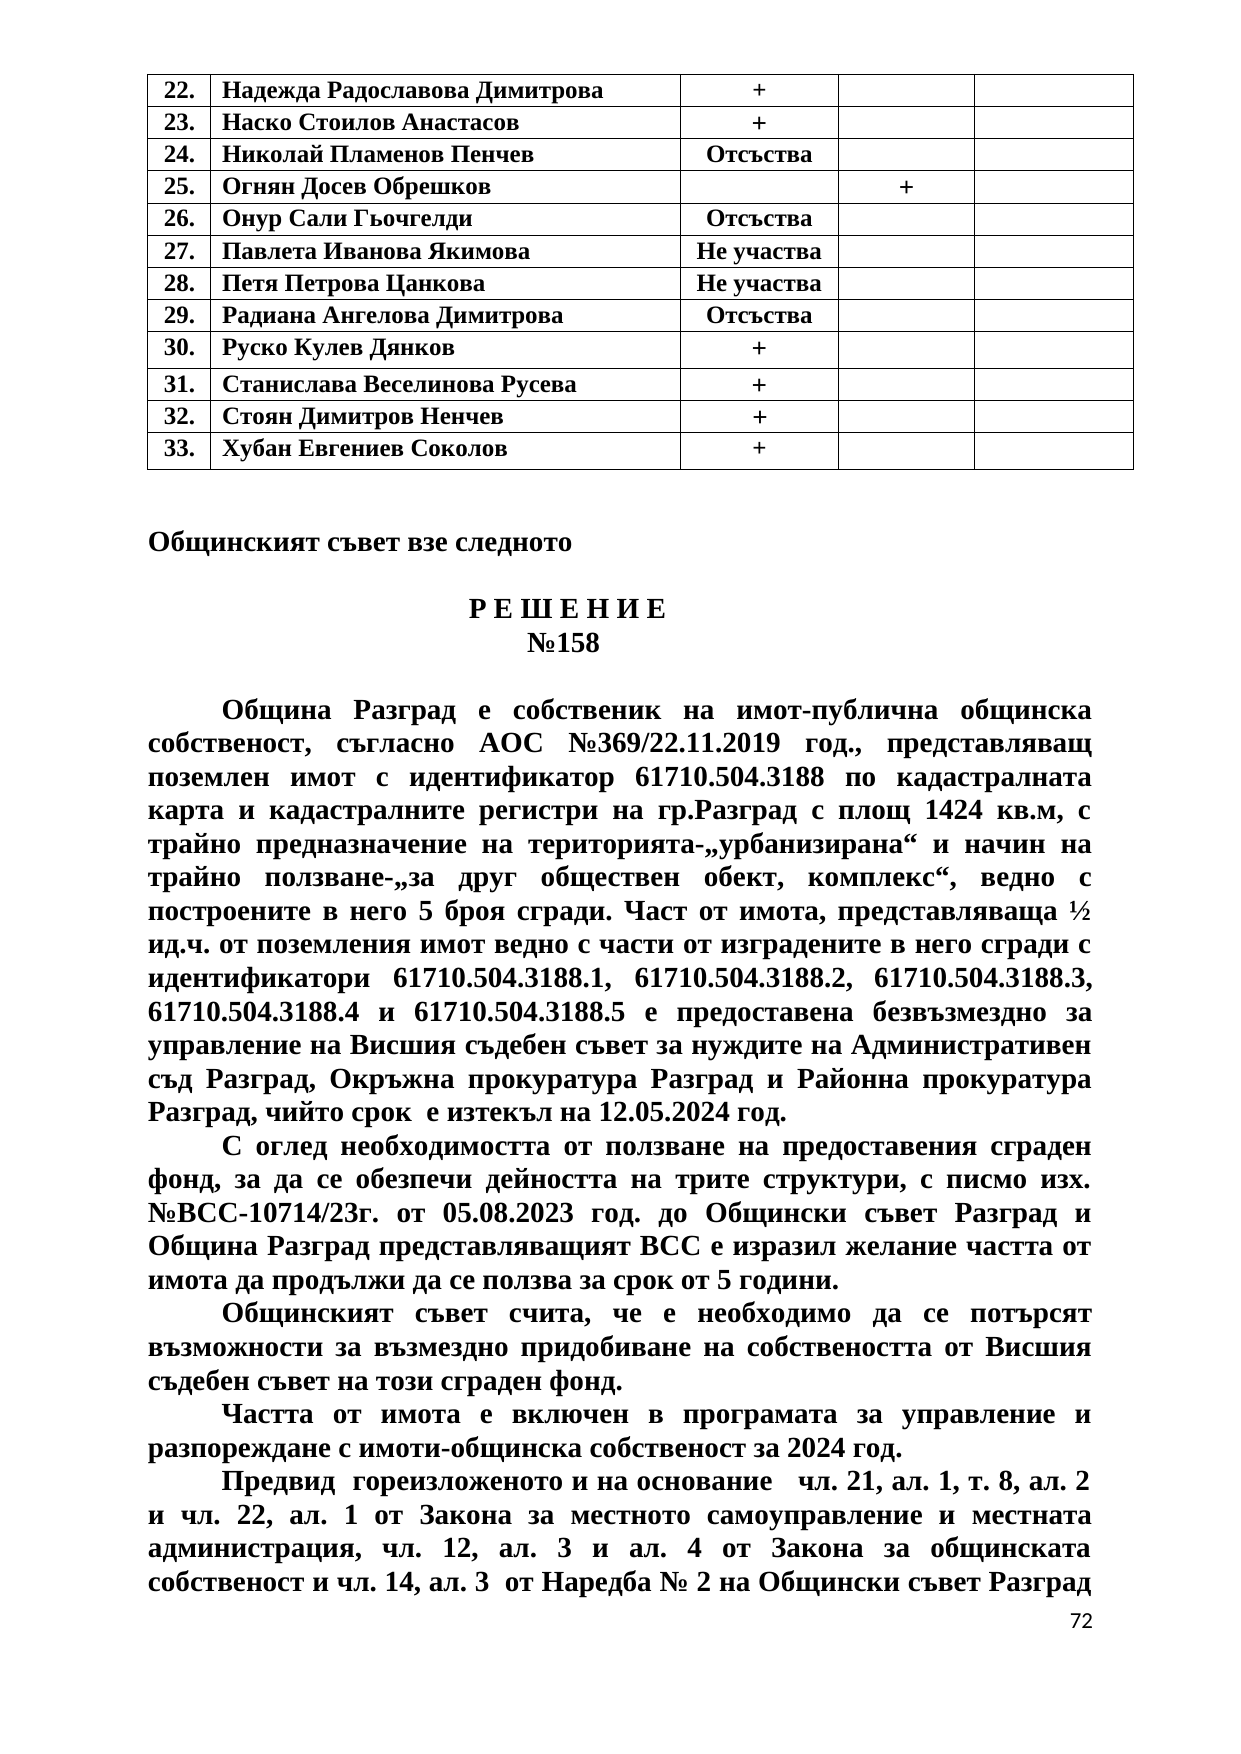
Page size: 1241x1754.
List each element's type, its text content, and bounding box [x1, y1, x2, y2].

table_cell [839, 369, 974, 400]
table_cell [839, 107, 974, 138]
table_cell 33. [148, 433, 210, 469]
subtitle Общинският съвет взе следното [148, 524, 1093, 558]
table_cell Наско Стоилов Анастасов [211, 107, 680, 138]
table_cell [839, 401, 974, 432]
table_cell Стоян Димитров Ненчев [211, 401, 680, 432]
table_cell Надежда Радославова Димитрова [211, 75, 680, 106]
table_cell + [681, 433, 838, 469]
table_cell [839, 268, 974, 299]
table_cell Павлета Иванова Якимова [211, 236, 680, 267]
table_cell Николай Пламенов Пенчев [211, 139, 680, 170]
table_cell + [839, 171, 974, 202]
subtitle Р Е Ш Е Н И Е [148, 591, 1093, 625]
table_cell Петя Петрова Цанкова [211, 268, 680, 299]
table_cell [975, 139, 1133, 170]
table_cell Станислава Веселинова Русева [211, 369, 680, 400]
text С оглед необходимостта от ползване на предоставения сграден фонд, за да се обезпечи дейността на трите структури, с писмо изх.№ВСС-10714/23г. от 05.08.2023 год. до Общински съвет Разград и Община Разград представляващият ВСС е изразил желание частта от имота да продължи да се ползва за срок от 5 години. [148, 1128, 1093, 1296]
table_cell 26. [148, 204, 210, 235]
table_cell [839, 139, 974, 170]
text Частта от имота е включен в програмата за управление и разпореждане с имоти-общинска собственост за 2024 год. [148, 1396, 1093, 1463]
table_cell Отсъства [681, 300, 838, 331]
table_cell [975, 300, 1133, 331]
table_cell [975, 433, 1133, 469]
table_cell [975, 401, 1133, 432]
table_cell [975, 204, 1133, 235]
text Общинският съвет счита, че е необходимо да се потърсят възможности за възмездно придобиване на собствеността от Висшия съдебен съвет на този сграден фонд. [148, 1296, 1093, 1396]
table_cell [839, 433, 974, 469]
table_cell 30. [148, 332, 210, 368]
table_cell [975, 332, 1133, 368]
table_cell [839, 300, 974, 331]
table_cell Огнян Досев Обрешков [211, 171, 680, 202]
table_cell Не участва [681, 268, 838, 299]
subtitle №158 [148, 625, 1093, 658]
table_cell 29. [148, 300, 210, 331]
table_cell 28. [148, 268, 210, 299]
table_cell + [681, 401, 838, 432]
table_cell + [681, 369, 838, 400]
text Предвид гореизложеното и на основание чл. 21, ал. 1, т. 8, ал. 2 и чл. 22, ал. 1 от Закона за местното самоуправление и местната администрация, чл. 12, ал. 3 и ал. 4 от Закона за общинската собственост и чл. 14, ал. 3 от Наредба № 2 на Общински съвет Разград [148, 1463, 1093, 1597]
table_cell Отсъства [681, 139, 838, 170]
table_cell Руско Кулев Дянков [211, 332, 680, 368]
table_cell Радиана Ангелова Димитрова [211, 300, 680, 331]
table_cell [839, 236, 974, 267]
table_cell [839, 332, 974, 368]
table_cell 25. [148, 171, 210, 202]
table_cell 23. [148, 107, 210, 138]
table_cell 24. [148, 139, 210, 170]
table_cell + [681, 107, 838, 138]
table_cell [975, 107, 1133, 138]
table_cell [839, 75, 974, 106]
table_cell [975, 268, 1133, 299]
text Община Разград е собственик на имот-публична общинска собственост, съгласно АОС №369/22.11.2019 год., представляващ поземлен имот с идентификатор 61710.504.3188 по кадастралната карта и кадастралните регистри на гр.Разград с площ 1424 кв.м, с трайно предназначение на територията-„урбанизирана“ и начин на трайно ползване-„за друг обществен обект, комплекс“, ведно с построените в него 5 броя сгради. Част от имота, представляваща ½ ид.ч. от поземления имот ведно с части от изградените в него сгради с идентификатори 61710.504.3188.1, 61710.504.3188.2, 61710.504.3188.3, 61710.504.3188.4 и 61710.504.3188.5 е предоставена безвъзмездно за управление на Висшия съдебен съвет за нуждите на Административен съд Разград, Окръжна прокуратура Разград и Районна прокуратура Разград, чийто срок е изтекъл на 12.05.2024 год. [148, 692, 1093, 1128]
table_cell + [681, 75, 838, 106]
table_cell [975, 236, 1133, 267]
table_cell [975, 171, 1133, 202]
table_cell [681, 171, 838, 202]
table_cell Хубан Евгениев Соколов [211, 433, 680, 469]
table_cell [975, 75, 1133, 106]
table_cell Онур Сали Гьочгелди [211, 204, 680, 235]
table_cell 22. [148, 75, 210, 106]
table_cell + [681, 332, 838, 368]
table_cell Не участва [681, 236, 838, 267]
table_cell 32. [148, 401, 210, 432]
table_cell Отсъства [681, 204, 838, 235]
table_cell [839, 204, 974, 235]
table_cell 27. [148, 236, 210, 267]
table_cell [975, 369, 1133, 400]
table_cell 31. [148, 369, 210, 400]
